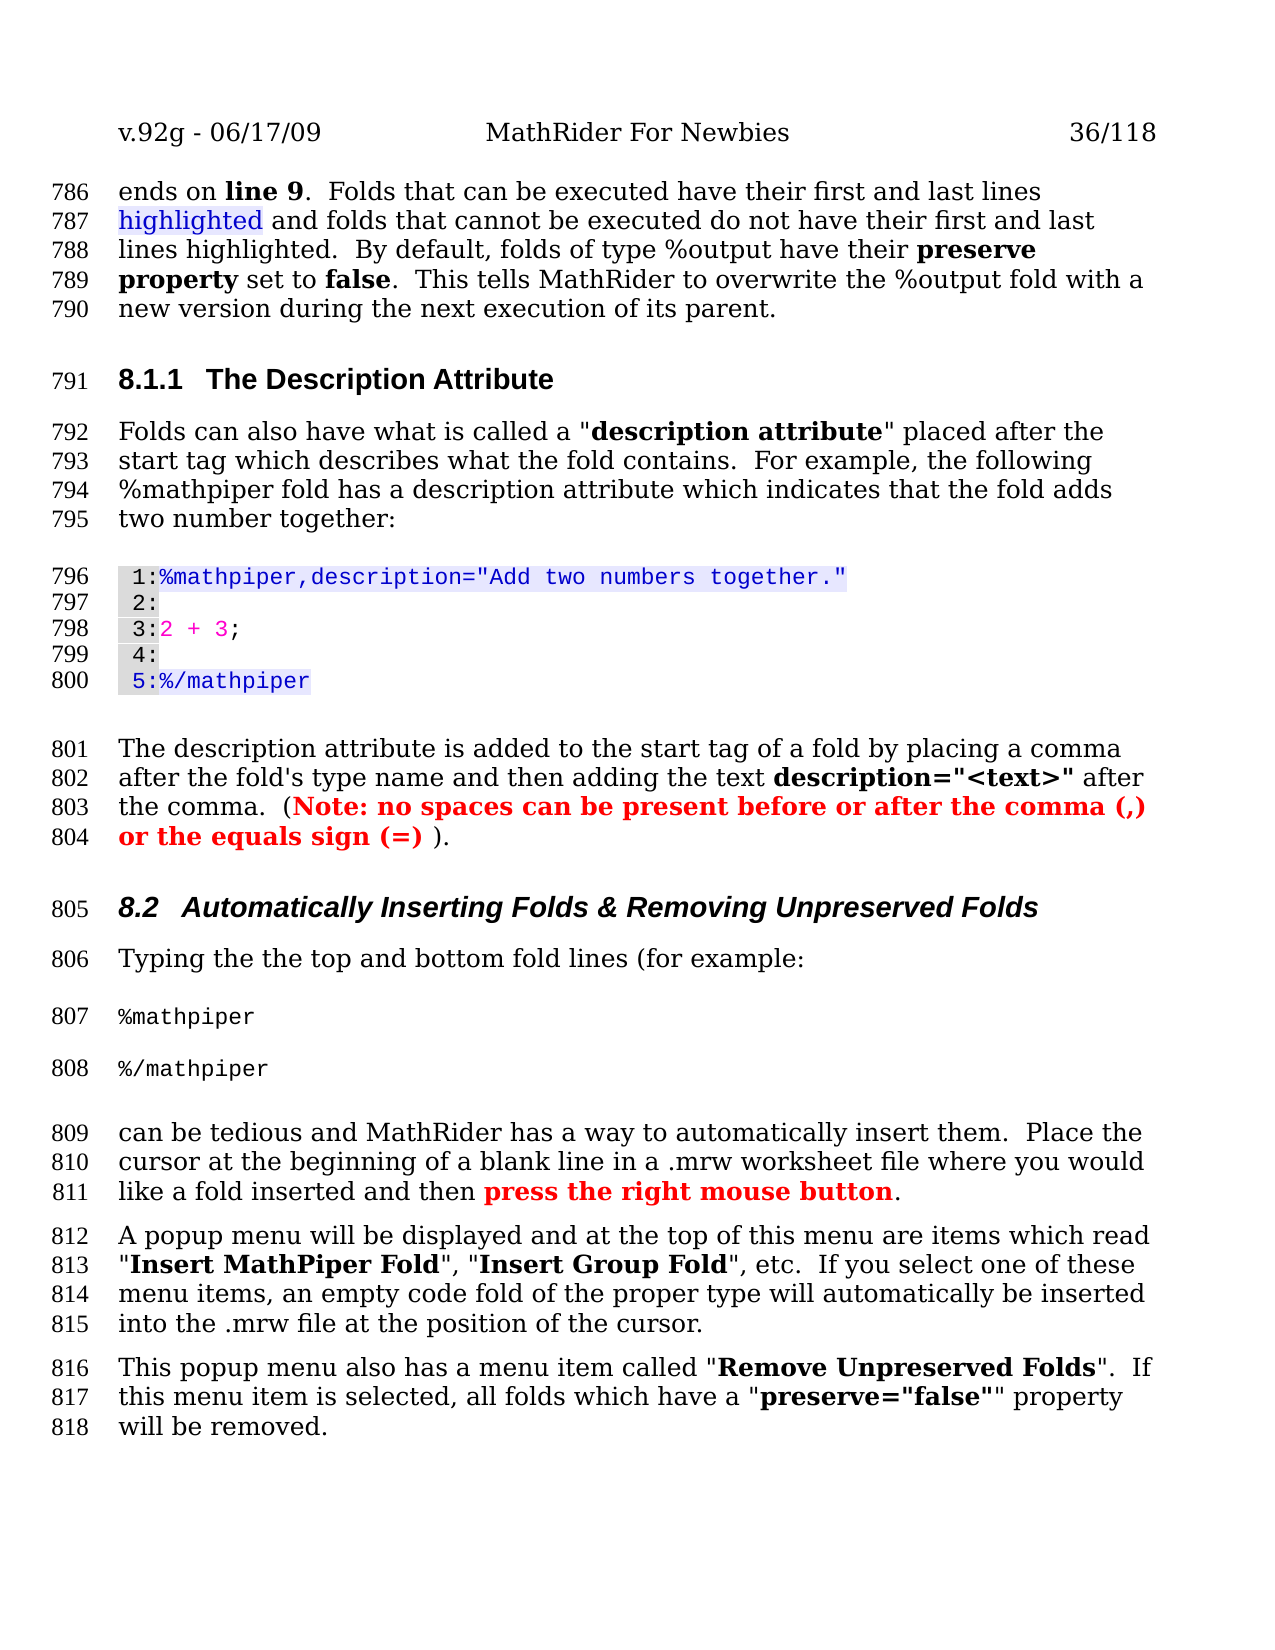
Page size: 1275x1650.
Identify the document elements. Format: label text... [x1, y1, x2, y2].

text 3:2 + 3; [118, 617, 1157, 643]
text can be tedious and MathRider has a way to automatically insert them. Place the cursor at the beginning of a blank line in a .mrw worksheet file where you would like a fold inserted and then press the right mouse button. [118, 1118, 1157, 1206]
text %mathpiper [118, 1006, 1157, 1032]
text The description attribute is added to the start tag of a fold by placing a comma after the fold's type name and then adding the text description="<text>" after the comma. (Note: no spaces can be present before or after the comma (,) or the equals sign (=) ). [118, 734, 1157, 851]
text 4: [118, 643, 1157, 669]
text %/mathpiper [118, 1058, 1157, 1083]
text 5:%/mathpiper [118, 669, 1157, 695]
text Folds can also have what is called a "description attribute" placed after the start tag which describes what the fold contains. For example, the following %mathpiper fold has a description attribute which indicates that the fold adds two number together: [118, 417, 1157, 534]
text This popup menu also has a menu item called "Remove Unpreserved Folds". If this menu item is selected, all folds which have a "preserve="false"" property will be removed. [118, 1353, 1157, 1441]
text 2: [118, 592, 1157, 617]
text 1:%mathpiper,description="Add two numbers together." [118, 566, 1157, 592]
text ends on line 9. Folds that can be executed have their first and last lines highlighted and folds that cannot be executed do not have their first and last lines highlighted. By default, folds of type %output have their preserve property set to false. This tells MathRider to overwrite the %output fold with a new version during the next execution of its parent. [118, 177, 1157, 323]
text Typing the the top and bottom fold lines (for example: [118, 944, 1157, 974]
subtitle Automatically Inserting Folds & Removing Unpreserved Folds [118, 890, 1157, 924]
text A popup menu will be displayed and at the top of this menu are items which read "Insert MathPiper Fold", "Insert Group Fold", etc. If you select one of these menu items, an empty code fold of the proper type will automatically be inserted into the .mrw file at the position of the cursor. [118, 1221, 1157, 1338]
subtitle The Description Attribute [118, 362, 1157, 396]
